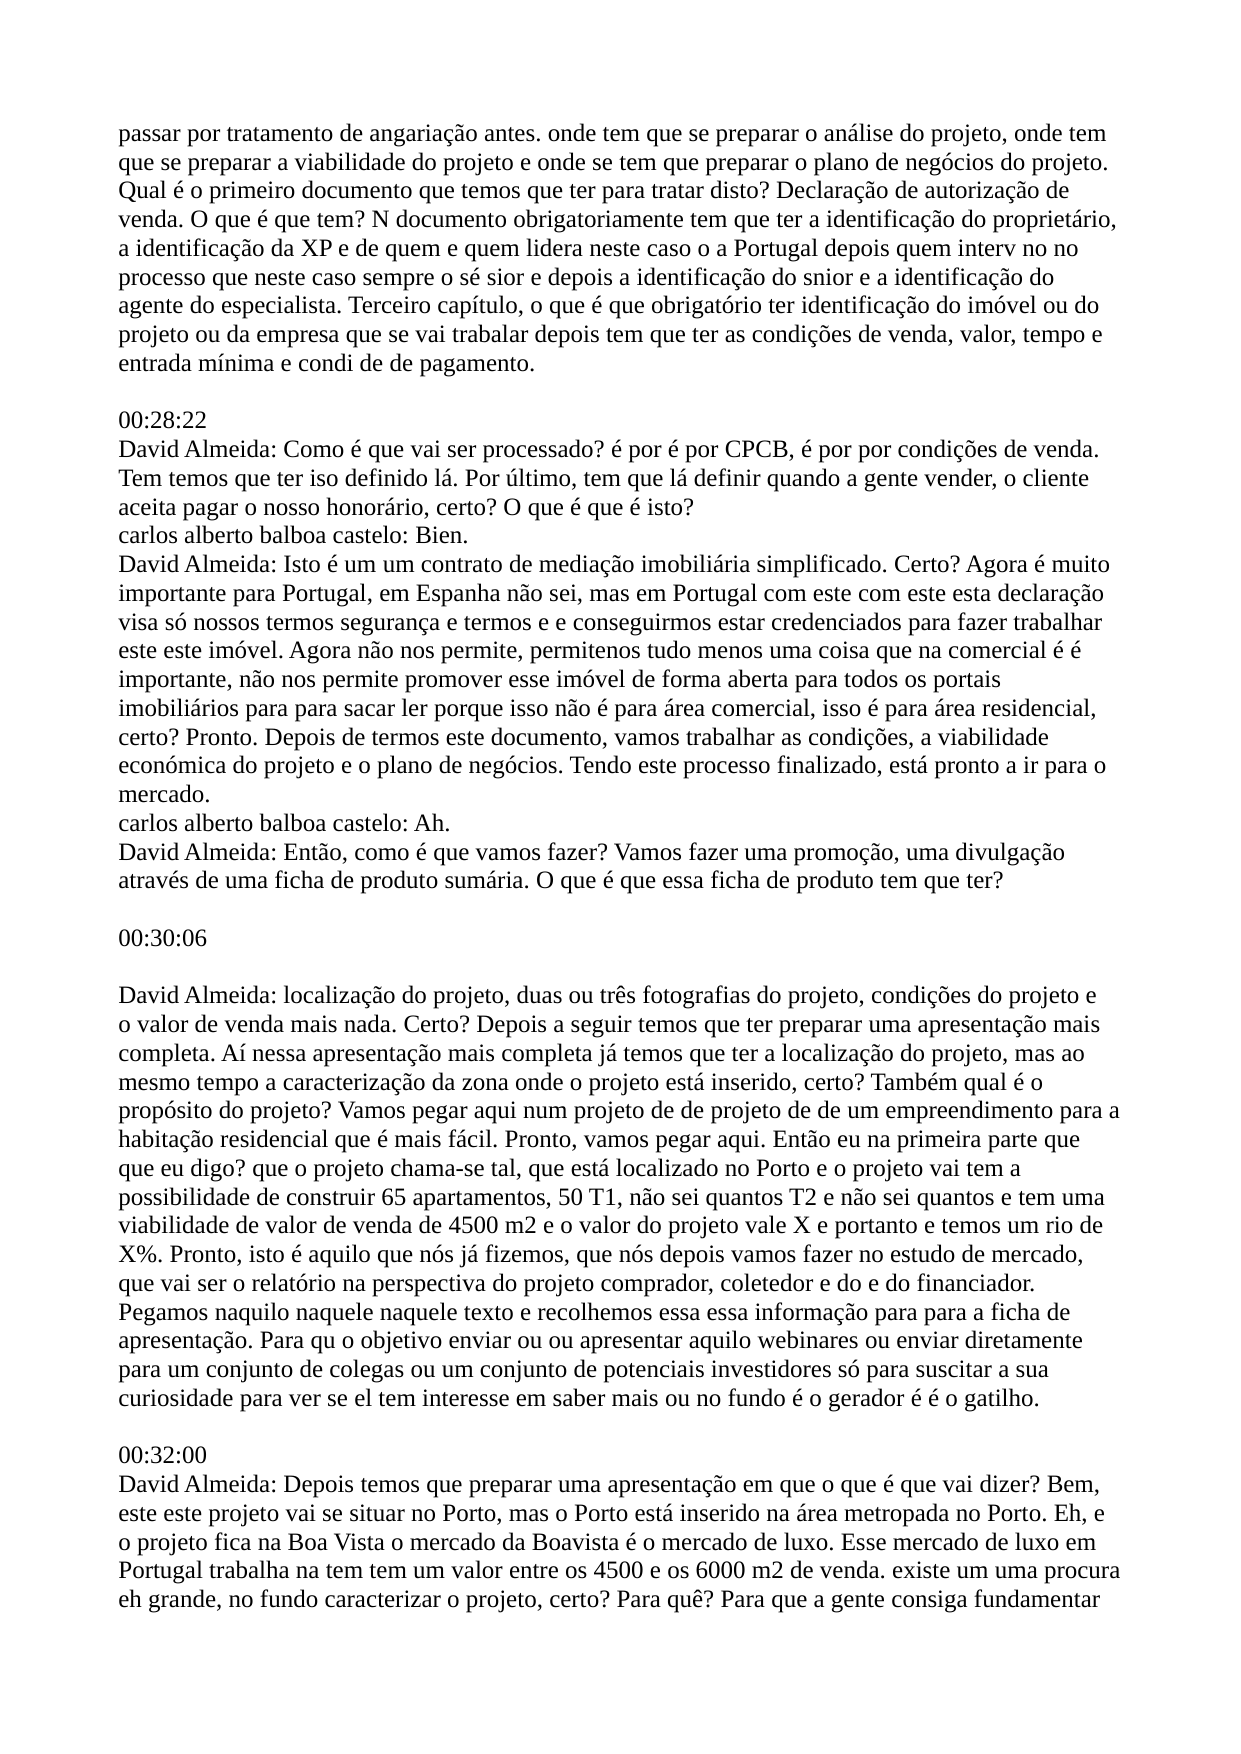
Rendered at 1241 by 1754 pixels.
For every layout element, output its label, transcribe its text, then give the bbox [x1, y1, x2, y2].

table_header passar por tratamento de angariação antes. onde tem que se preparar o análise do projeto, onde tem que se preparar a viabilidade do projeto e onde se tem que preparar o plano de negócios do projeto. Qual é o primeiro documento que temos que ter para tratar disto? Declaração de autorização de venda. O que é que tem? N documento obrigatoriamente tem que ter a identificação do proprietário, a identificação da XP e de quem e quem lidera neste caso o a Portugal depois quem interv no no processo que neste caso sempre o sé sior e depois a identificação do snior e a identificação do agente do especialista. Terceiro capítulo, o que é que obrigatório ter identificação do imóvel ou do projeto ou da empresa que se vai trabalar depois tem que ter as condições de venda, valor, tempo e entrada mínima e condi de de pagamento. 00:28:22 David Almeida: Como é que vai ser processado? é por é por CPCB, é por por condições de venda. Tem temos que ter iso definido lá. Por último, tem que lá definir quando a gente vender, o cliente aceita pagar o nosso honorário, certo? O que é que é isto? carlos alberto balboa castelo: Bien. David Almeida: Isto é um um contrato de mediação imobiliária simplificado. Certo? Agora é muito importante para Portugal, em Espanha não sei, mas em Portugal com este com este esta declaração visa só nossos termos segurança e termos e e conseguirmos estar credenciados para fazer trabalhar este este imóvel. Agora não nos permite, permitenos tudo menos uma coisa que na comercial é é importante, não nos permite promover esse imóvel de forma aberta para todos os portais imobiliários para para sacar ler porque isso não é para área comercial, isso é para área residencial, certo? Pronto. Depois de termos este documento, vamos trabalhar as condições, a viabilidade económica do projeto e o plano de negócios. Tendo este processo finalizado, está pronto a ir para o mercado. carlos alberto balboa castelo: Ah. David Almeida: Então, como é que vamos fazer? Vamos fazer uma promoção, uma divulgação através de uma ficha de produto sumária. O que é que essa ficha de produto tem que ter? 00:30:06 David Almeida: localização do projeto, duas ou três fotografias do projeto, condições do projeto e o valor de venda mais nada. Certo? Depois a seguir temos que ter preparar uma apresentação mais completa. Aí nessa apresentação mais completa já temos que ter a localização do projeto, mas ao mesmo tempo a caracterização da zona onde o projeto está inserido, certo? Também qual é o propósito do projeto? Vamos pegar aqui num projeto de de projeto de de um empreendimento para a habitação residencial que é mais fácil. Pronto, vamos pegar aqui. Então eu na primeira parte que que eu digo? que o projeto chama-se tal, que está localizado no Porto e o projeto vai tem a possibilidade de construir 65 apartamentos, 50 T1, não sei quantos T2 e não sei quantos e tem uma viabilidade de valor de venda de 4500 m2 e o valor do projeto vale X e portanto e temos um rio de X%. Pronto, isto é aquilo que nós já fizemos, que nós depois vamos fazer no estudo de mercado, que vai ser o relatório na perspectiva do projeto comprador, coletedor e do e do financiador. Pegamos naquilo naquele naquele texto e recolhemos essa essa informação para para a ficha de apresentação. Para qu o objetivo enviar ou ou apresentar aquilo webinares ou enviar diretamente para um conjunto de colegas ou um conjunto de potenciais investidores só para suscitar a sua curiosidade para ver se el tem interesse em saber mais ou no fundo é o gerador é é o gatilho. 00:32:00 David Almeida: Depois temos que preparar uma apresentação em que o que é que vai dizer? Bem, este este projeto vai se situar no Porto, mas o Porto está inserido na área metropada no Porto. Eh, e o projeto fica na Boa Vista o mercado da Boavista é o mercado de luxo. Esse mercado de luxo em Portugal trabalha na tem tem um valor entre os 4500 e os 6000 m2 de venda. existe um uma procura eh grande, no fundo caracterizar o projeto, certo? Para quê? Para que a gente consiga fundamentar [118, 118, 1122, 1613]
